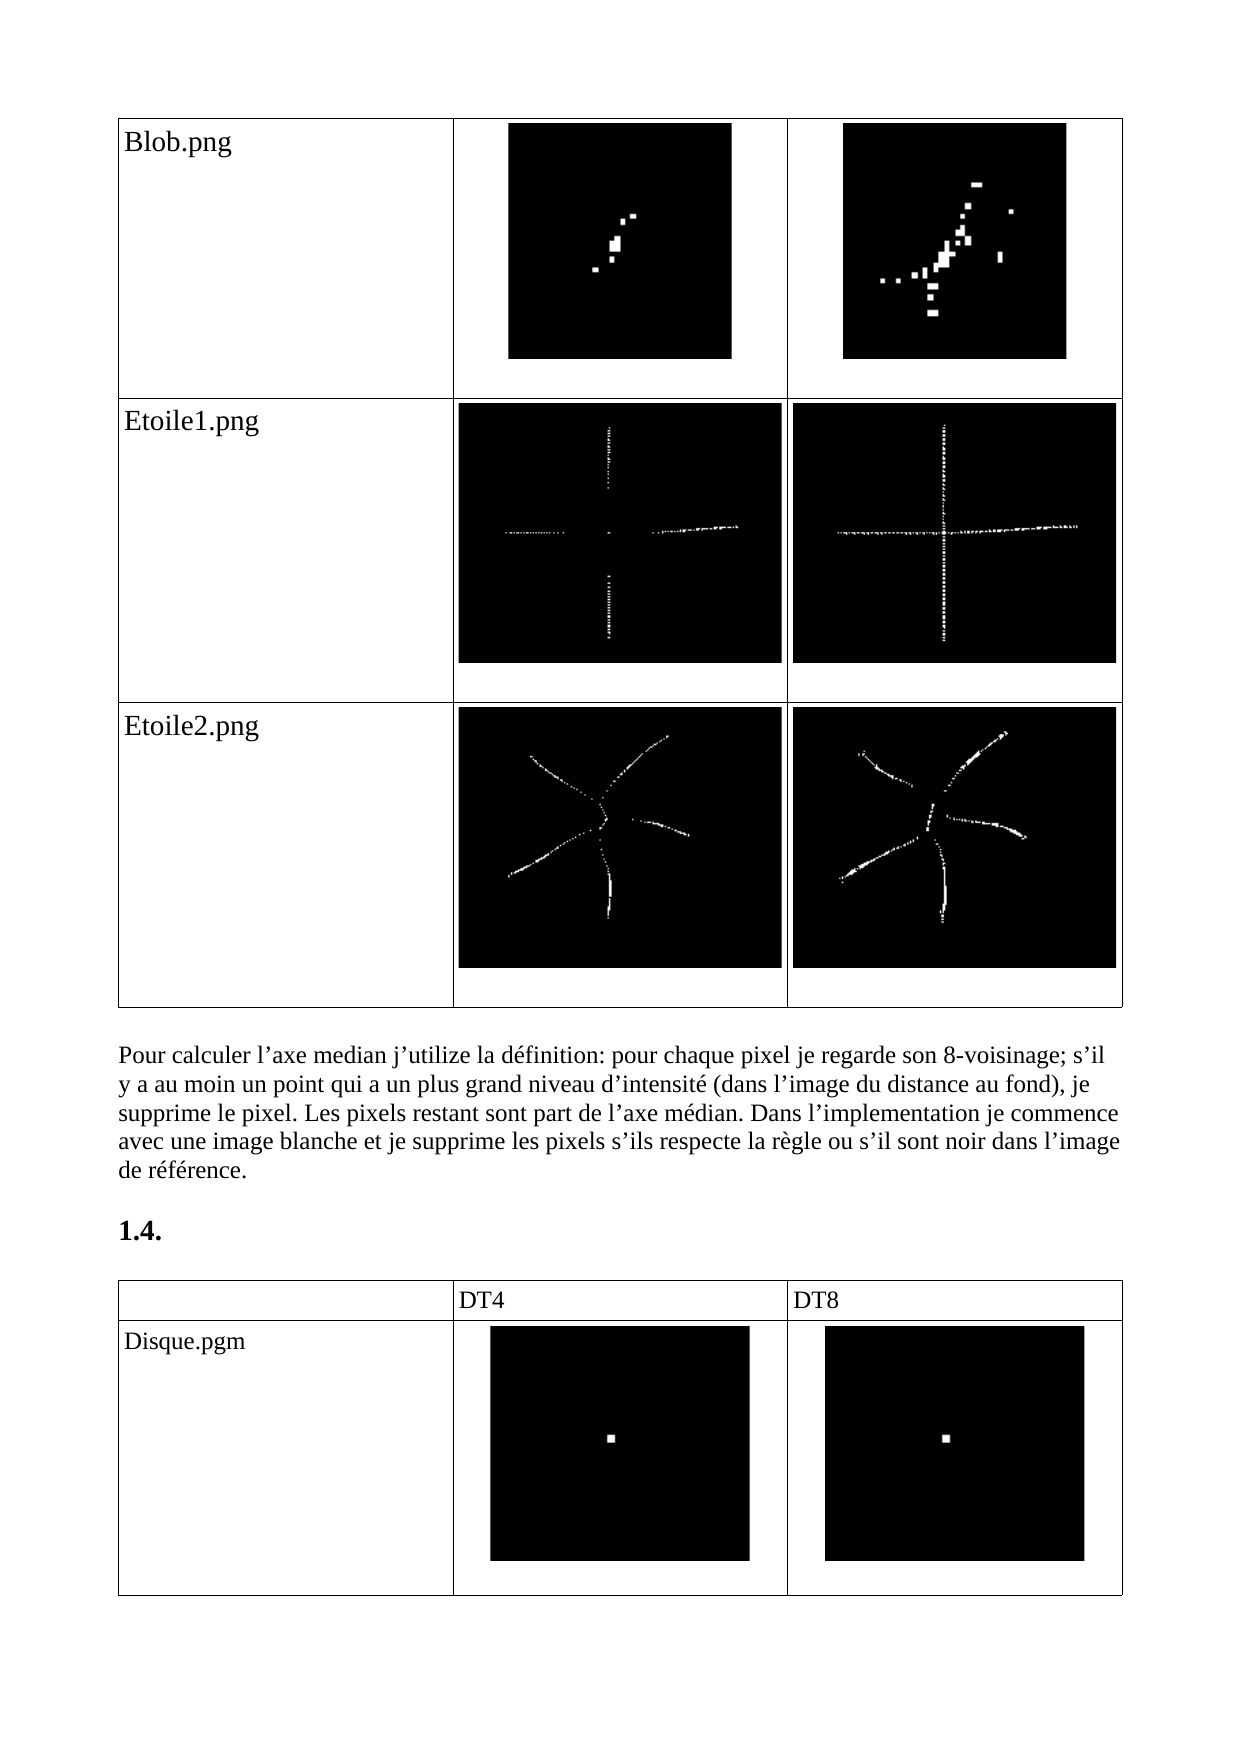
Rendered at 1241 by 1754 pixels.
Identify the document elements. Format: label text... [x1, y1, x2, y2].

picture [793, 707, 1117, 968]
table_cell Etoile2.png [119, 703, 453, 1007]
picture [458, 403, 782, 663]
picture [825, 1326, 1085, 1561]
table_cell Disque.pgm [119, 1321, 453, 1595]
table_cell Blob.png [119, 119, 453, 398]
table_cell [788, 119, 1122, 398]
picture [508, 123, 732, 359]
table_cell [788, 1321, 1122, 1595]
table_cell [454, 1321, 787, 1595]
table_cell [454, 119, 787, 398]
table_cell [788, 703, 1122, 1007]
table_cell [454, 399, 787, 702]
table_cell Etoile1.png [119, 399, 453, 702]
picture [843, 123, 1067, 359]
picture [458, 707, 782, 968]
text Pour calculer l’axe median j’utilize la définition: pour chaque pixel je regarde son 8-voisinage; s’il y a au moin un point qui a un plus grand niveau d’intensité (dans l’image du distance au fond), je supprime le pixel. Les pixels restant sont part de l’axe médian. Dans l’implementation je commence avec une image blanche et je supprime les pixels s’ils respecte la règle ou s’il sont noir dans l’image de référence. [118, 1040, 1122, 1184]
picture [490, 1326, 750, 1561]
table_header DT8 [788, 1281, 1122, 1320]
table_header DT4 [454, 1281, 787, 1320]
table_cell [788, 399, 1122, 702]
text 1.4. [118, 1213, 1122, 1246]
table_header [119, 1281, 453, 1320]
table_cell [454, 703, 787, 1007]
picture [793, 403, 1117, 663]
